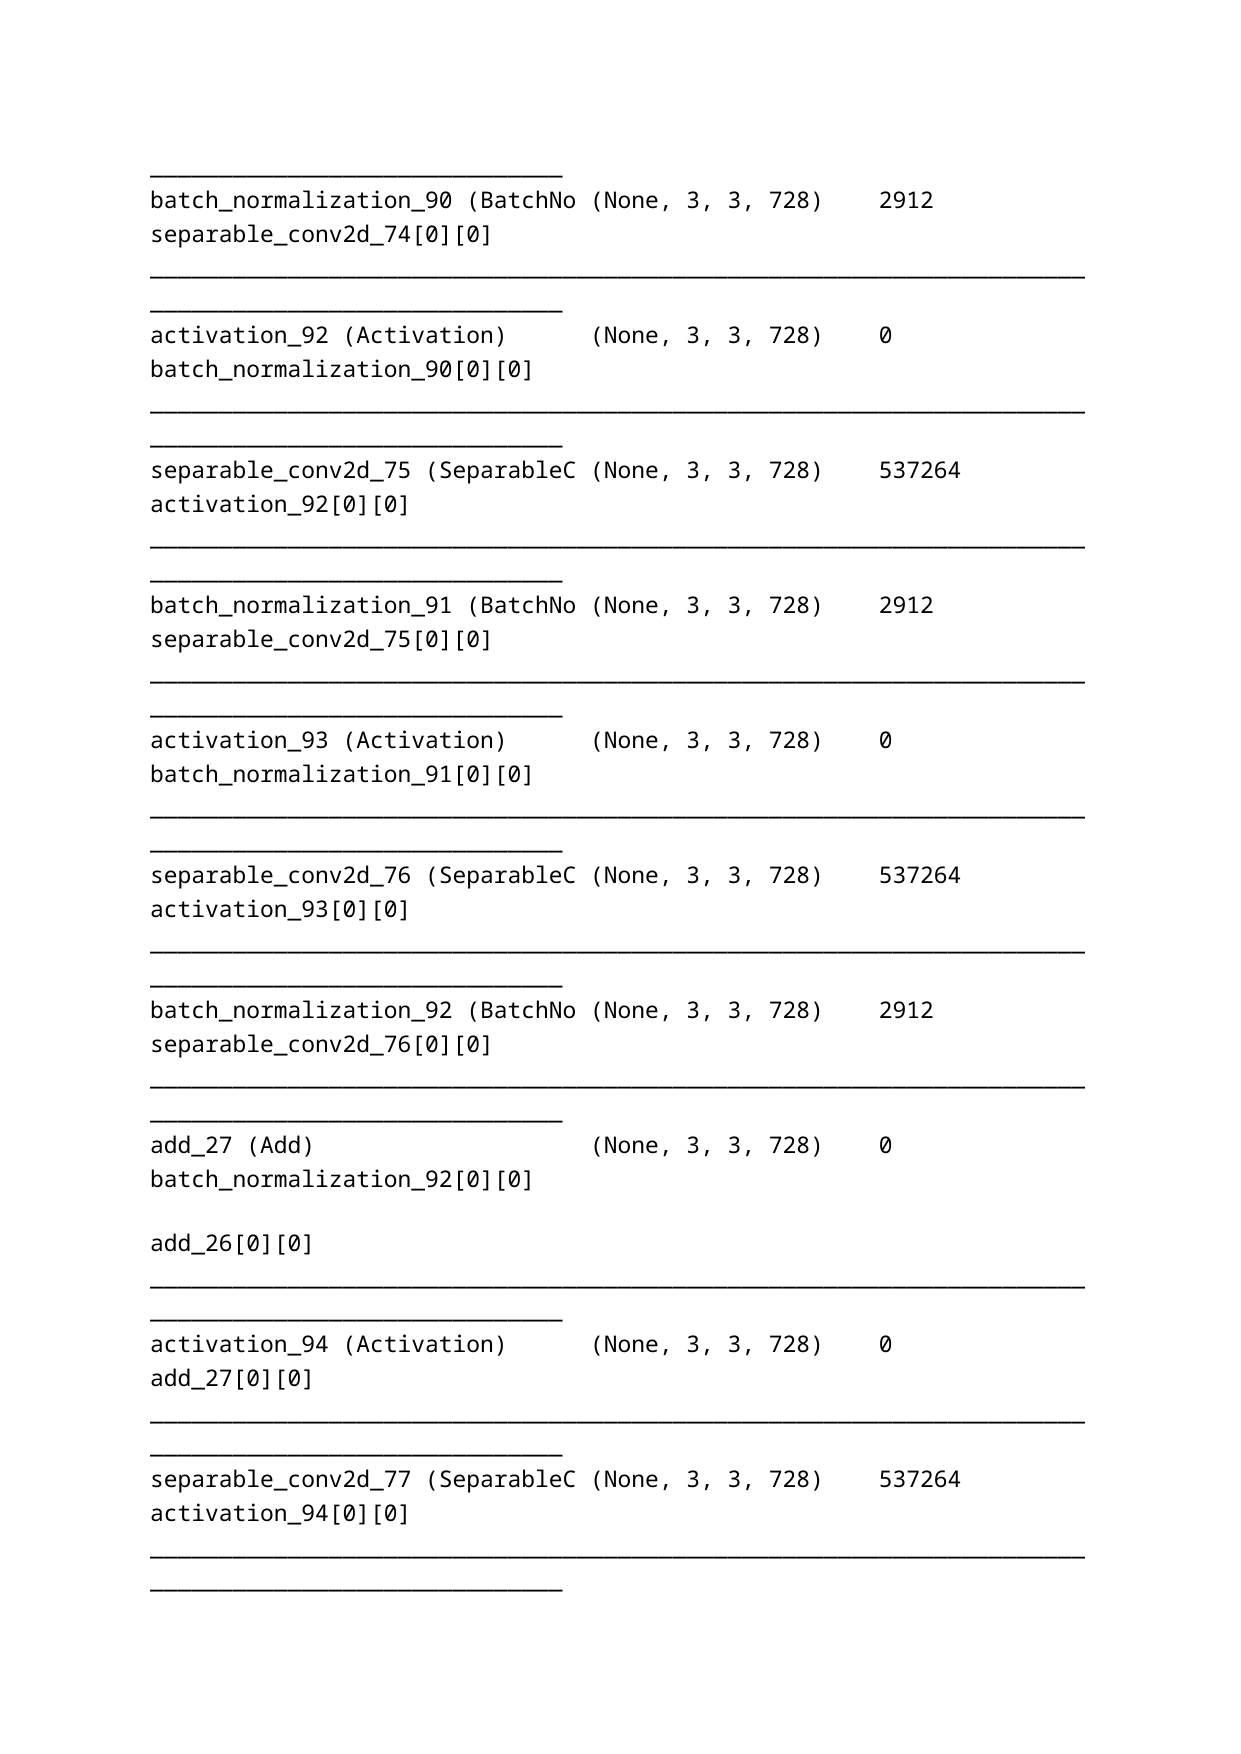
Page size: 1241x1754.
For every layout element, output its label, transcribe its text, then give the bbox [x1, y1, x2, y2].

text ______________________________ batch_normalization_90 (BatchNo (None, 3, 3, 728) 2912 separable_conv2d_74[0][0] __________________________________________________________________________________________________ activation_92 (Activation) (None, 3, 3, 728) 0 batch_normalization_90[0][0] __________________________________________________________________________________________________ separable_conv2d_75 (SeparableC (None, 3, 3, 728) 537264 activation_92[0][0] __________________________________________________________________________________________________ batch_normalization_91 (BatchNo (None, 3, 3, 728) 2912 separable_conv2d_75[0][0] __________________________________________________________________________________________________ activation_93 (Activation) (None, 3, 3, 728) 0 batch_normalization_91[0][0] __________________________________________________________________________________________________ separable_conv2d_76 (SeparableC (None, 3, 3, 728) 537264 activation_93[0][0] __________________________________________________________________________________________________ batch_normalization_92 (BatchNo (None, 3, 3, 728) 2912 separable_conv2d_76[0][0] __________________________________________________________________________________________________ add_27 (Add) (None, 3, 3, 728) 0 batch_normalization_92[0][0] add_26[0][0] __________________________________________________________________________________________________ activation_94 (Activation) (None, 3, 3, 728) 0 add_27[0][0] __________________________________________________________________________________________________ separable_conv2d_77 (SeparableC (None, 3, 3, 728) 537264 activation_94[0][0] __________________________________________________________________________________________________ [150, 150, 1090, 1596]
